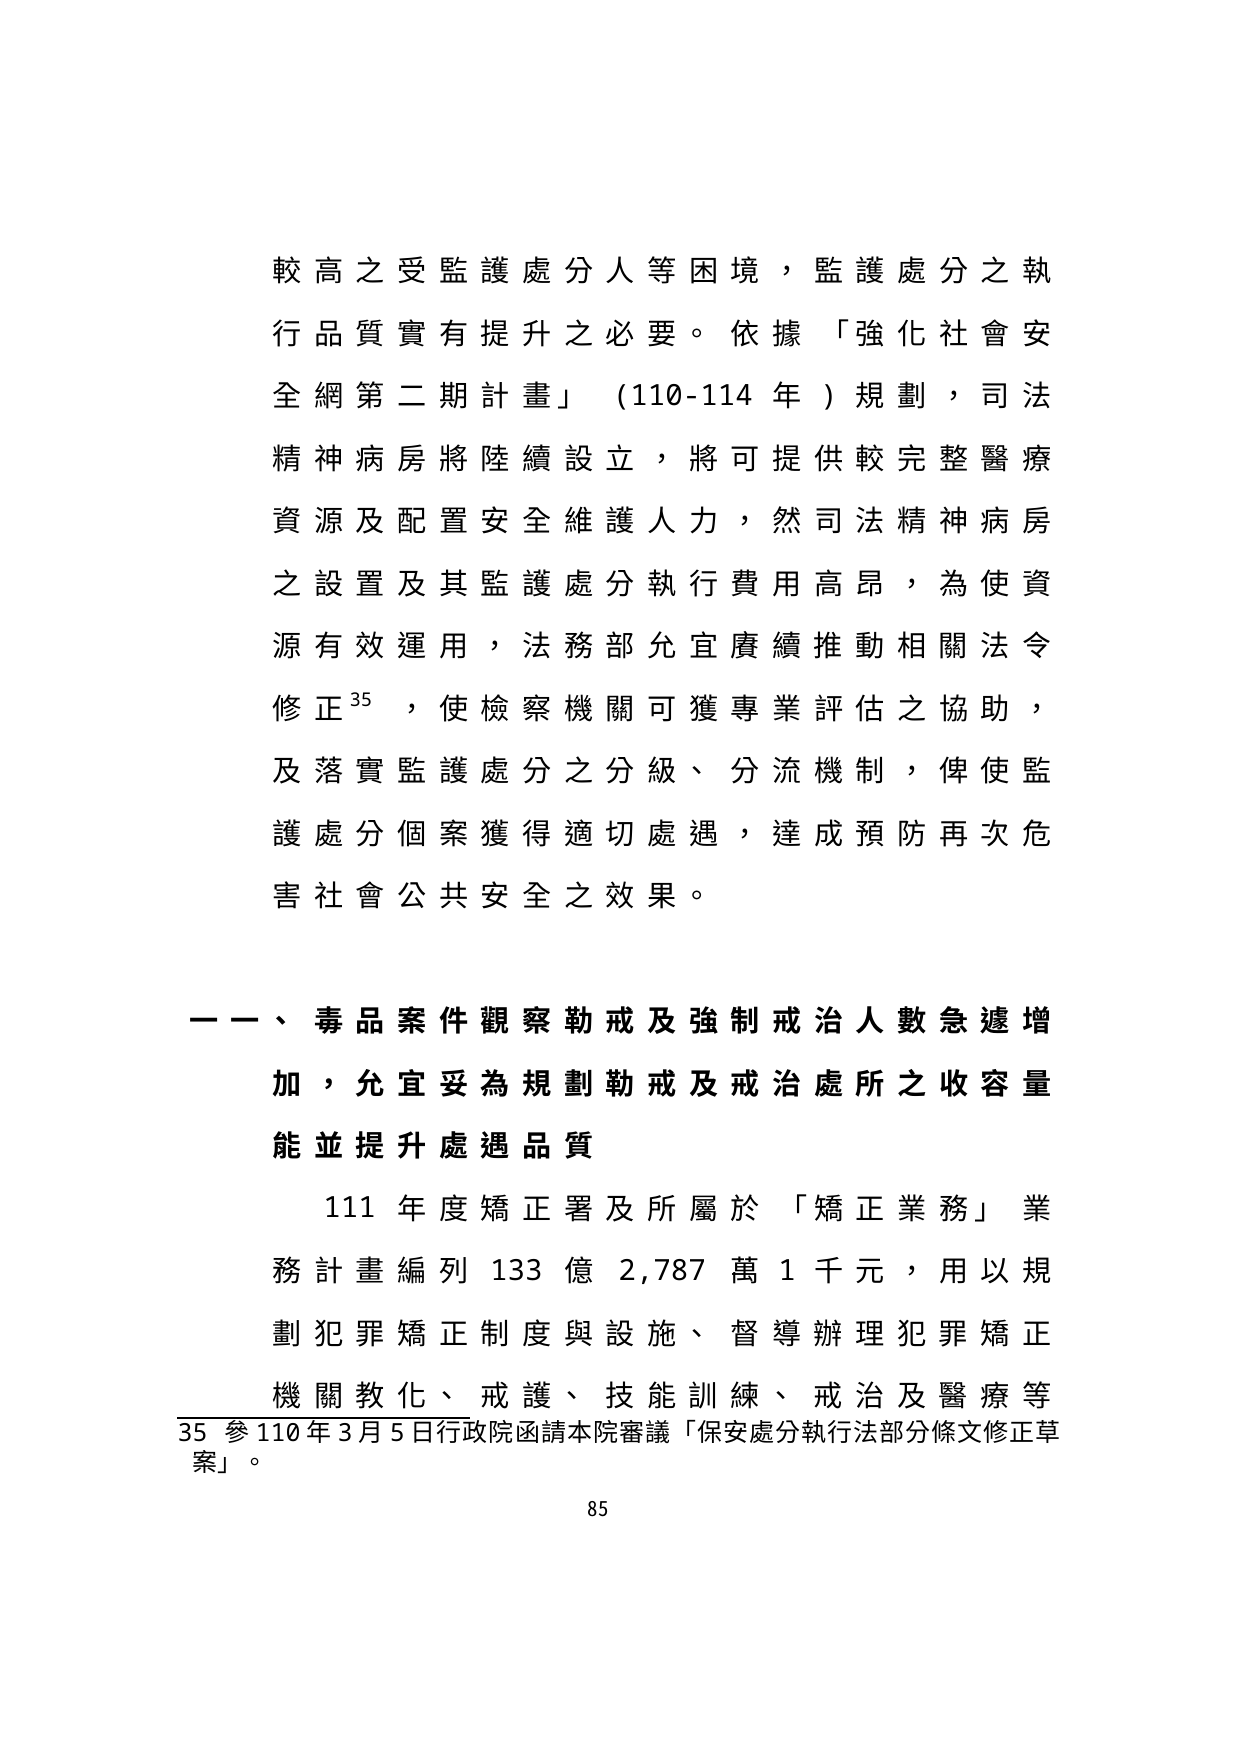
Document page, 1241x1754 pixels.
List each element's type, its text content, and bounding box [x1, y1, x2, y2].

text 111年度矯正署及所屬於「矯正業務」業務計畫編列133億2,787萬1千元，用以規劃犯罪矯正制度與設施、督導辦理犯罪矯正機關教化、戒護、技能訓練、戒治及醫療等 [242, 1165, 1058, 1415]
text 參110年3月5日行政院函請本院審議「保安處分執行法部分條文修正草案」。 [177, 1418, 1063, 1477]
text 一一、毒品案件觀察勒戒及強制戒治人數急遽增加，允宜妥為規劃勒戒及戒治處所之收容量能並提升處遇品質 [183, 977, 1058, 1165]
text 較高之受監護處分人等困境，監護處分之執行品質實有提升之必要。依據「強化社會安全網第二期計畫」(110-114年)規劃，司法精神病房將陸續設立，將可提供較完整醫療資源及配置安全維護人力，然司法精神病房之設置及其監護處分執行費用高昂，為使資源有效運用，法務部允宜賡續推動相關法令修正，使檢察機關可獲專業評估之協助，及落實監護處分之分級、分流機制，俾使監護處分個案獲得適切處遇，達成預防再次危害社會公共安全之效果。 [242, 227, 1058, 915]
